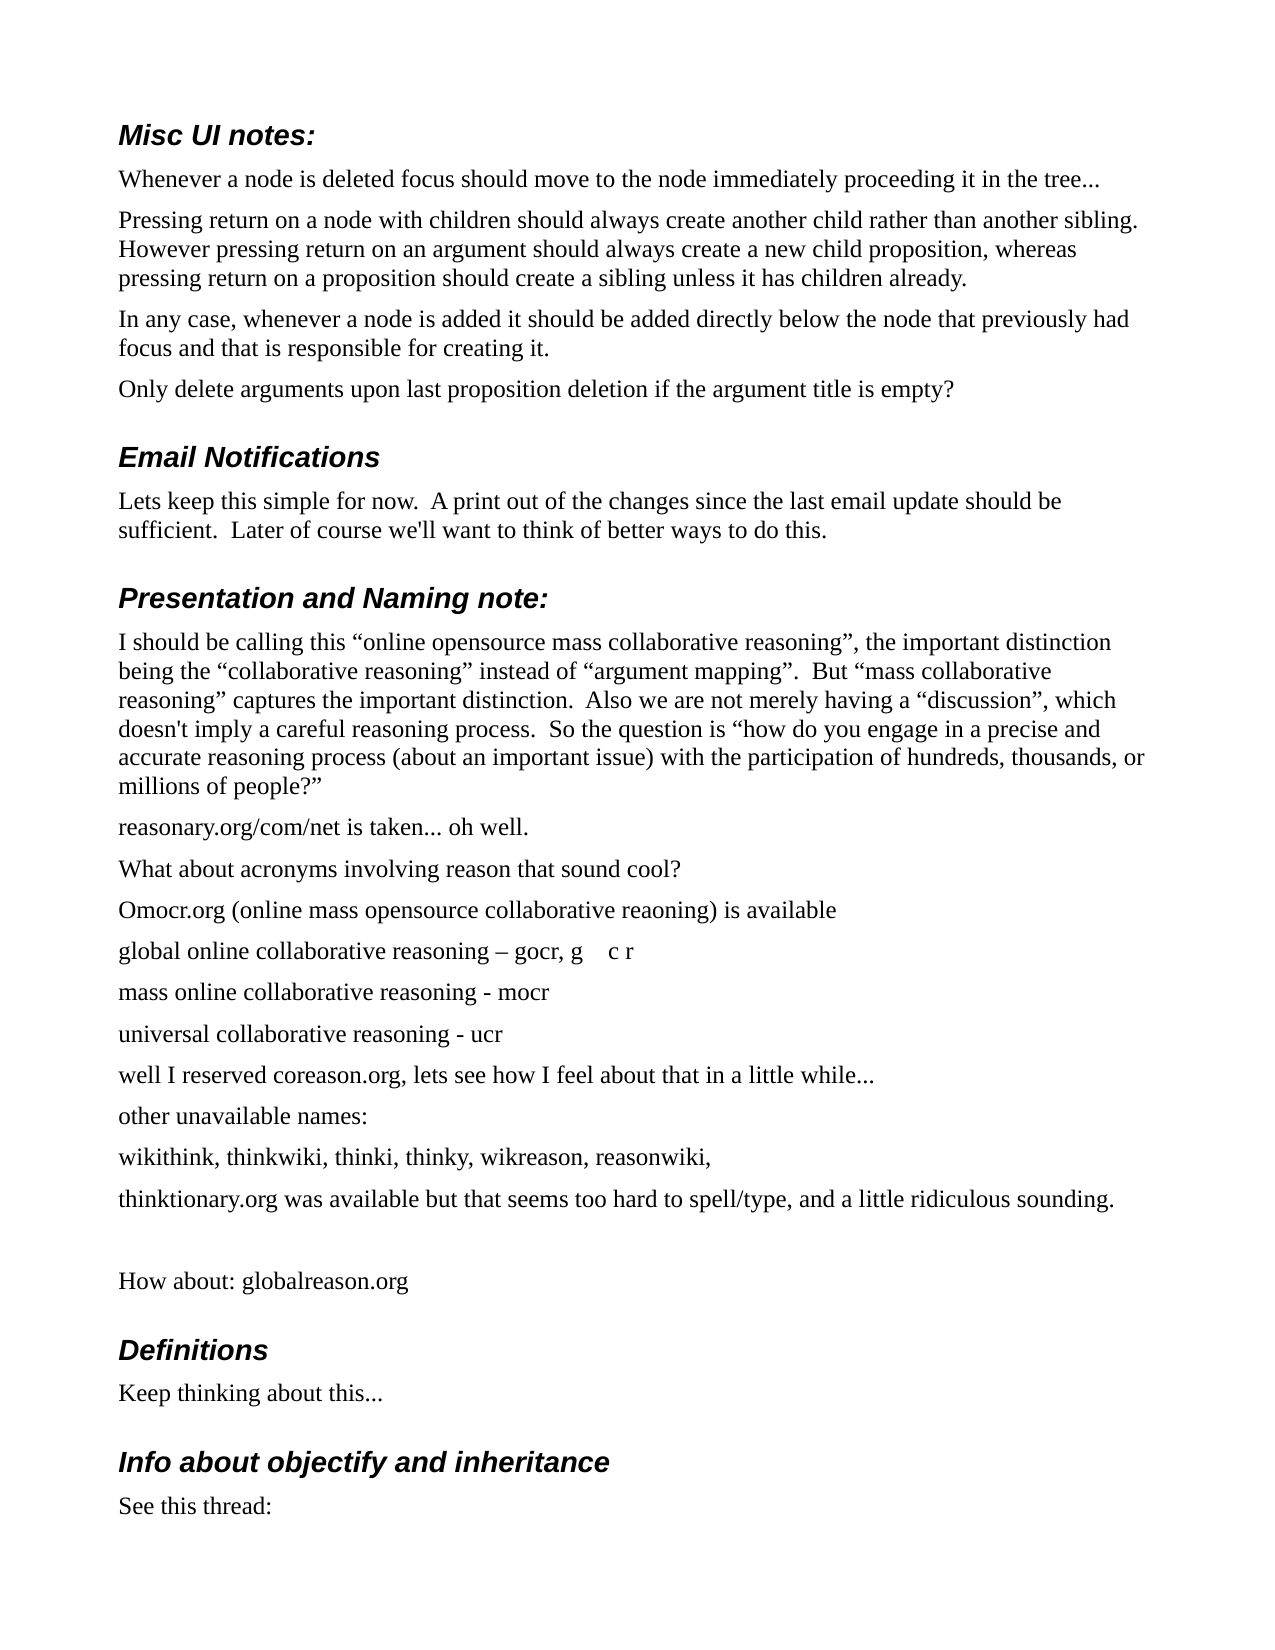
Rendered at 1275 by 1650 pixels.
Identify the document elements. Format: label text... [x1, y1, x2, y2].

text How about: globalreason.org [118, 1266, 1157, 1295]
subtitle Definitions [118, 1332, 1157, 1366]
text Omocr.org (online mass opensource collaborative reaoning) is available [118, 895, 1157, 924]
text Lets keep this simple for now. A print out of the changes since the last email update should be sufficient. Later of course we'll want to think of better ways to do this. [118, 486, 1157, 544]
text Only delete arguments upon last proposition deletion if the argument title is empty? [118, 374, 1157, 403]
text Whenever a node is deleted focus should move to the node immediately proceeding it in the tree... [118, 164, 1157, 193]
text See this thread: [118, 1491, 1157, 1519]
text wikithink, thinkwiki, thinki, thinky, wikreason, reasonwiki, [118, 1142, 1157, 1171]
subtitle Misc UI notes: [118, 118, 1157, 152]
text global online collaborative reasoning – gocr, g c r [118, 936, 1157, 965]
subtitle Info about objectify and inheritance [118, 1445, 1157, 1478]
text other unavailable names: [118, 1101, 1157, 1130]
text well I reserved coreason.org, lets see how I feel about that in a little while... [118, 1060, 1157, 1089]
text What about acronyms involving reason that sound cool? [118, 854, 1157, 882]
text In any case, whenever a node is added it should be added directly below the node that previously had focus and that is responsible for creating it. [118, 304, 1157, 362]
text thinktionary.org was available but that seems too hard to spell/type, and a little ridiculous sounding. [118, 1184, 1157, 1212]
subtitle Email Notifications [118, 440, 1157, 474]
text Pressing return on a node with children should always create another child rather than another sibling. However pressing return on an argument should always create a new child proposition, whereas pressing return on a proposition should create a sibling unless it has children already. [118, 205, 1157, 292]
text Keep thinking about this... [118, 1378, 1157, 1407]
text reasonary.org/com/net is taken... oh well. [118, 812, 1157, 841]
text mass online collaborative reasoning - mocr [118, 977, 1157, 1006]
text universal collaborative reasoning - ucr [118, 1019, 1157, 1047]
subtitle Presentation and Naming note: [118, 581, 1157, 615]
text I should be calling this “online opensource mass collaborative reasoning”, the important distinction being the “collaborative reasoning” instead of “argument mapping”. But “mass collaborative reasoning” captures the important distinction. Also we are not merely having a “discussion”, which doesn't imply a careful reasoning process. So the question is “how do you engage in a precise and accurate reasoning process (about an important issue) with the participation of hundreds, thousands, or millions of people?” [118, 627, 1157, 800]
